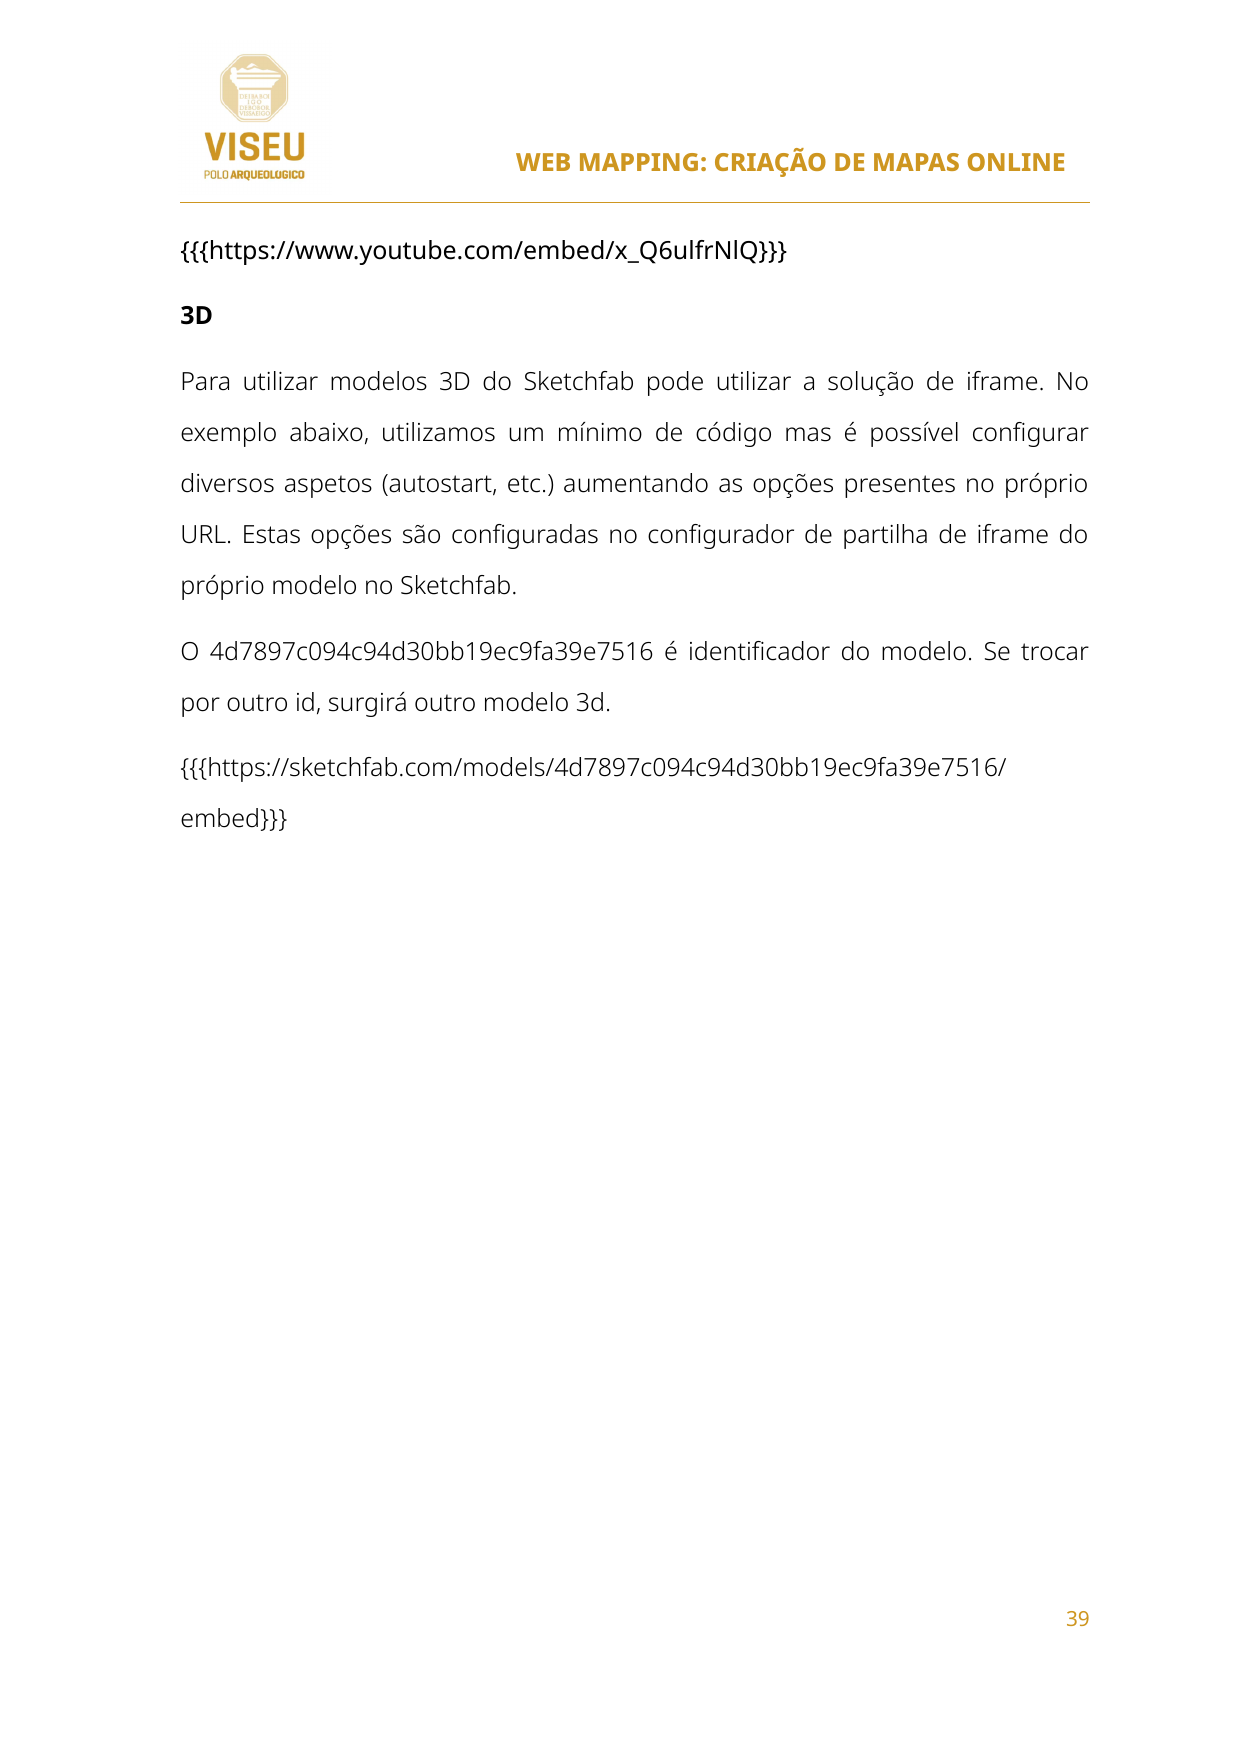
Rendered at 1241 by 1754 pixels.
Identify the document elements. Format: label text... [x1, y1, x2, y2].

text O 4d7897c094c94d30bb19ec9fa39e7516 é identificador do modelo. Se trocar por outro id, surgirá outro modelo 3d. [180, 633, 1090, 718]
text Para utilizar modelos 3D do Sketchfab pode utilizar a solução de iframe. No exemplo abaixo, utilizamos um mínimo de código mas é possível configurar diversos aspetos (autostart, etc.) aumentando as opções presentes no próprio URL. Estas opções são configuradas no configurador de partilha de iframe do próprio modelo no Sketchfab. [180, 364, 1090, 602]
text {{{https://www.youtube.com/embed/x_Q6ulfrNlQ}}} [180, 232, 1090, 266]
text {{{https://sketchfab.com/models/4d7897c094c94d30bb19ec9fa39e7516/embed}}} [180, 750, 1090, 835]
text 3D [180, 298, 1090, 332]
